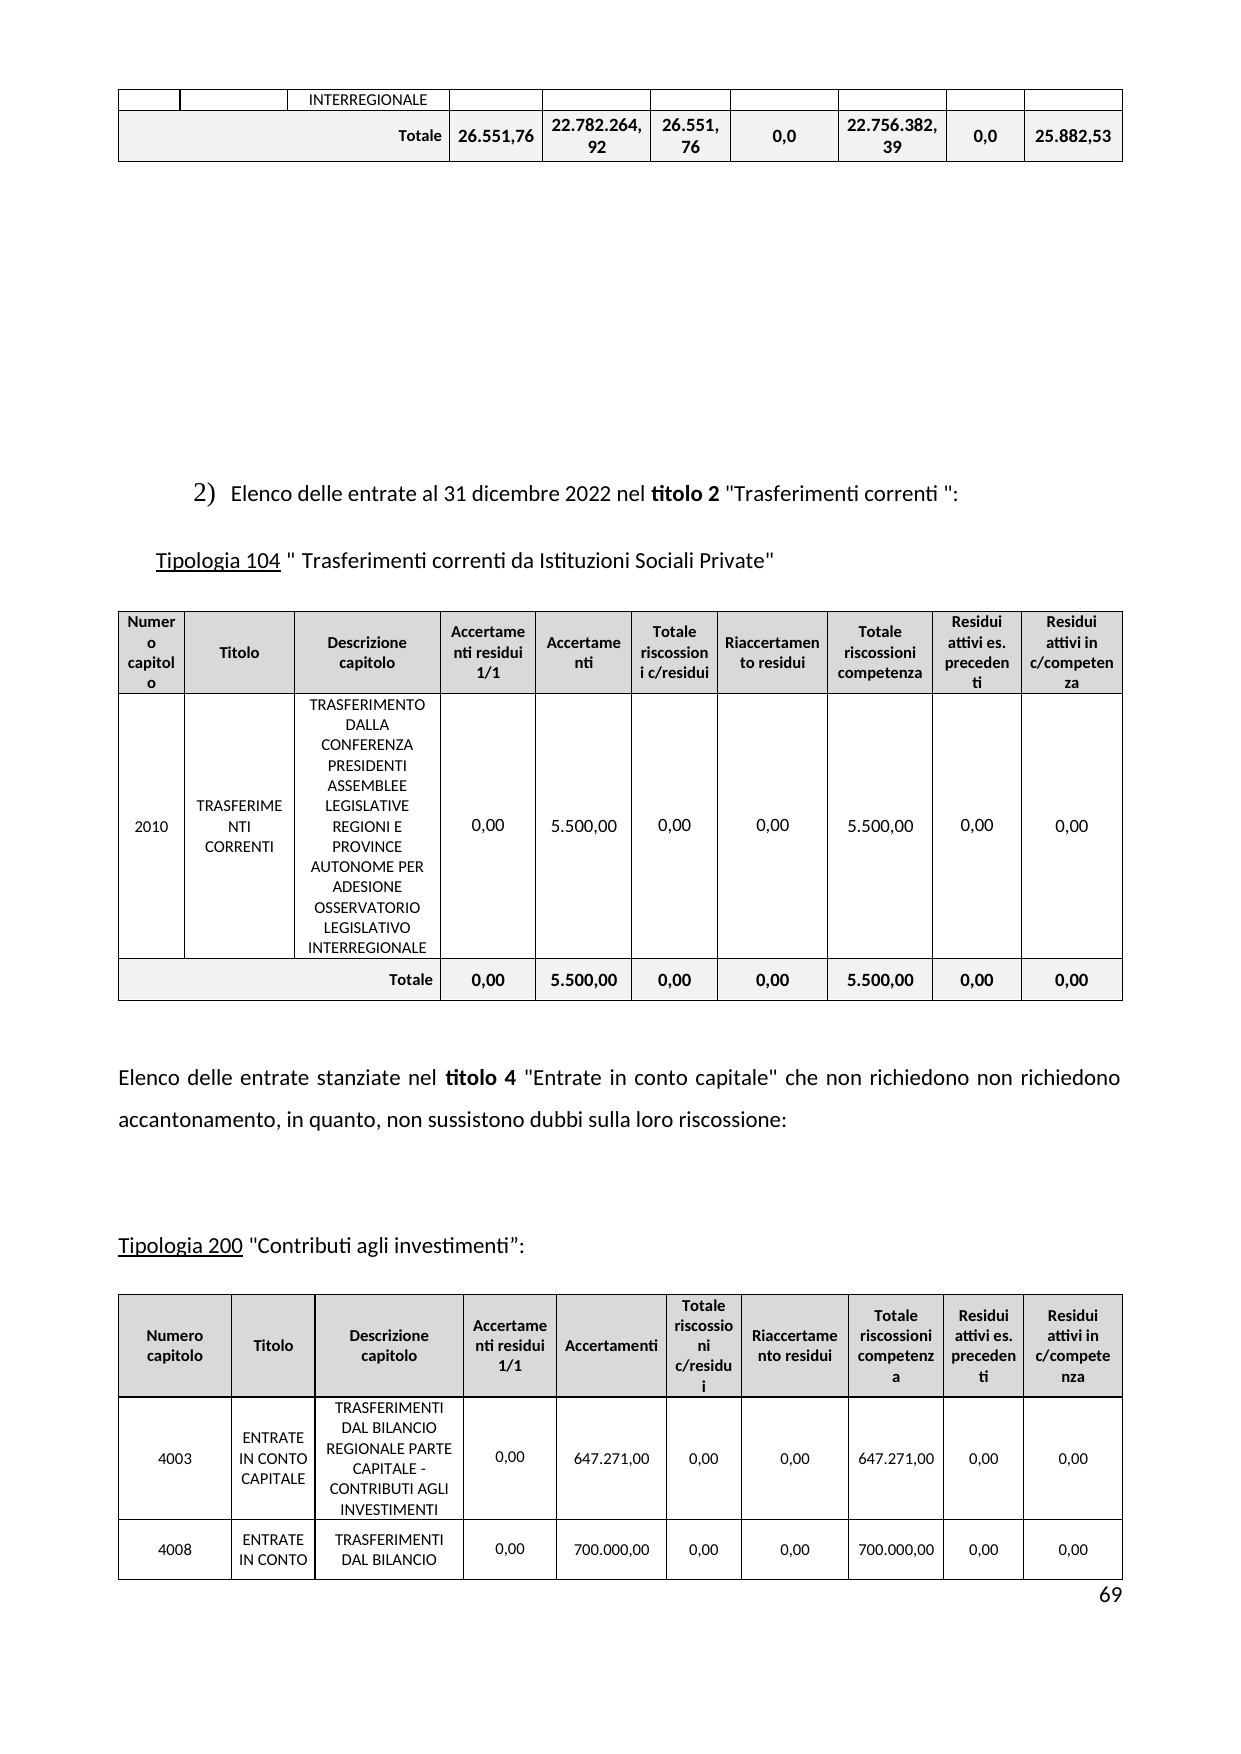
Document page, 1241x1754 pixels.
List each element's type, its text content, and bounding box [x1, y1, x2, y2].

table_header Residui attivi es. precedenti [933, 612, 1021, 693]
table_header Totale riscossioni competenza [849, 1295, 943, 1396]
table_cell TRASFERIMENTI CORRENTI [185, 694, 294, 958]
table_cell 0,00 [464, 1520, 556, 1579]
table_cell ENTRATE IN CONTO [232, 1520, 314, 1579]
table_cell ENTRATE IN CONTO CAPITALE [232, 1398, 314, 1519]
table_header Titolo [185, 612, 294, 693]
table_cell 0,0 [947, 111, 1024, 161]
table_cell 0,00 [1024, 1398, 1122, 1519]
table_header Descrizione capitolo [295, 612, 440, 693]
table_cell 0,00 [933, 959, 1021, 999]
table_cell 0,00 [742, 1398, 848, 1519]
table_cell 0,00 [464, 1398, 556, 1519]
table_cell 5.500,00 [828, 959, 932, 999]
table_cell 26.551,76 [450, 111, 542, 161]
table_cell 0,00 [667, 1520, 741, 1579]
table_cell 0,00 [1022, 694, 1122, 958]
table_cell 22.756.382,39 [839, 111, 946, 161]
table_header Totale riscossioni competenza [828, 612, 932, 693]
table_cell 0,00 [933, 694, 1021, 958]
table_header Residui attivi in c/competenza [1022, 612, 1122, 693]
table_cell 0,00 [441, 959, 535, 999]
table_cell 5.500,00 [536, 959, 631, 999]
table_cell 0,0 [731, 111, 838, 161]
table_header Riaccertamento residui [742, 1295, 848, 1396]
table_header Riaccertamento residui [718, 612, 827, 693]
table_cell [947, 90, 1024, 110]
table_cell 0,00 [632, 694, 717, 958]
table_cell 700.000,00 [557, 1520, 666, 1579]
table_cell 647.271,00 [849, 1398, 943, 1519]
table_cell [839, 90, 946, 110]
table_cell 0,00 [1024, 1520, 1122, 1579]
table_cell TRASFERIMENTI DAL BILANCIO [316, 1520, 463, 1579]
table_cell 0,00 [718, 959, 827, 999]
table_header Residui attivi es. precedenti [944, 1295, 1023, 1396]
table_cell [731, 90, 838, 110]
table_cell 0,00 [742, 1520, 848, 1579]
table_cell Totale [119, 959, 440, 999]
table_cell 0,00 [441, 694, 535, 958]
table_cell TRASFERIMENTO DALLA CONFERENZA PRESIDENTI ASSEMBLEE LEGISLATIVE REGIONI E PROVINCE AUTONOME PER ADESIONE OSSERVATORIO LEGISLATIVO INTERREGIONALE [295, 694, 440, 958]
table_cell 26.551,76 [651, 111, 730, 161]
table_cell 4003 [119, 1398, 231, 1519]
table_header Totale riscossioni c/residui [632, 612, 717, 693]
table_header Accertamenti residui 1/1 [464, 1295, 556, 1396]
table_cell 4008 [119, 1520, 231, 1579]
text Tipologia 104 " Trasferimenti correnti da Istituzioni Sociali Private" [156, 543, 1122, 574]
table_header Residui attivi in c/competenza [1024, 1295, 1122, 1396]
table_cell 0,00 [632, 959, 717, 999]
table_cell [651, 90, 730, 110]
table_header Numero capitolo [119, 1295, 231, 1396]
list Elenco delle entrate al 31 dicembre 2022 nel titolo 2 "Trasferimenti correnti ": [193, 476, 1122, 507]
table_cell 5.500,00 [536, 694, 631, 958]
table_cell [1025, 90, 1122, 110]
table_cell [450, 90, 542, 110]
table_header Accertamenti residui 1/1 [441, 612, 535, 693]
table_cell 647.271,00 [557, 1398, 666, 1519]
table_cell Totale [119, 111, 449, 161]
table_cell 22.782.264,92 [543, 111, 650, 161]
table_cell [181, 90, 287, 110]
table_header Descrizione capitolo [316, 1295, 463, 1396]
table_cell 0,00 [944, 1398, 1023, 1519]
table_cell 5.500,00 [828, 694, 932, 958]
table_cell 0,00 [718, 694, 827, 958]
table_header Totale riscossioni c/residui [667, 1295, 741, 1396]
table_cell 0,00 [944, 1520, 1023, 1579]
table_cell 25.882,53 [1025, 111, 1122, 161]
table_cell 2010 [119, 694, 184, 958]
table_header Accertamenti [536, 612, 631, 693]
table_cell 0,00 [1022, 959, 1122, 999]
table_header Titolo [232, 1295, 314, 1396]
table_cell TRASFERIMENTI DAL BILANCIO REGIONALE PARTE CAPITALE - CONTRIBUTI AGLI INVESTIMENTI [316, 1398, 463, 1519]
table_cell 700.000,00 [849, 1520, 943, 1579]
text Elenco delle entrate stanziate nel titolo 4 "Entrate in conto capitale" che non richiedono non richiedono accantonamento, in quanto, non sussistono dubbi sulla loro riscossione: [118, 1063, 1122, 1133]
table_header Accertamenti [557, 1295, 666, 1396]
table_cell [543, 90, 650, 110]
table_cell 0,00 [667, 1398, 741, 1519]
table_header Numero capitolo [119, 612, 184, 693]
table_cell [119, 90, 179, 110]
text Tipologia 200 "Contributi agli investimenti”: [118, 1231, 1122, 1259]
table_cell INTERREGIONALE [288, 90, 449, 110]
